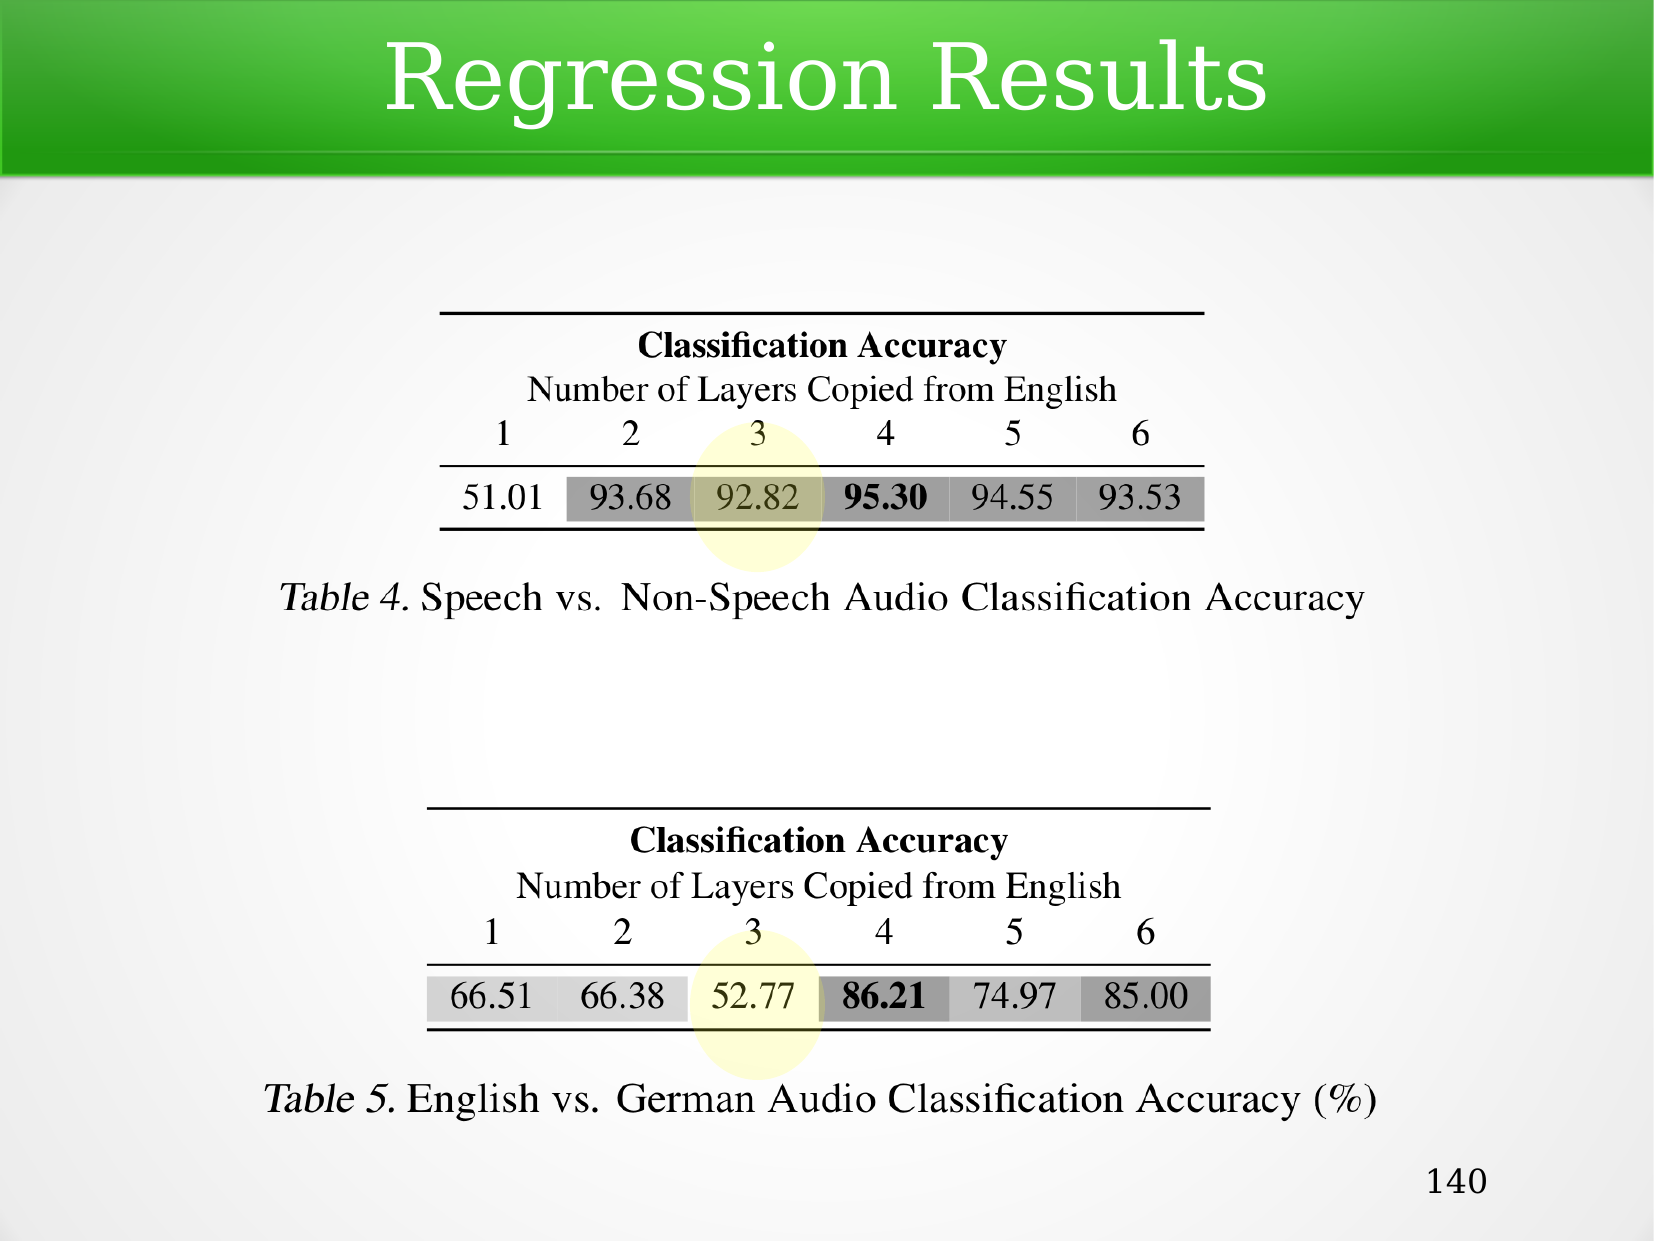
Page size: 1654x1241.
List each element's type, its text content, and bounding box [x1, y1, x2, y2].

title Regression Results [82, 11, 1571, 154]
text_box [689, 422, 826, 573]
picture [0, 0, 1654, 1241]
text_box [689, 929, 826, 1081]
